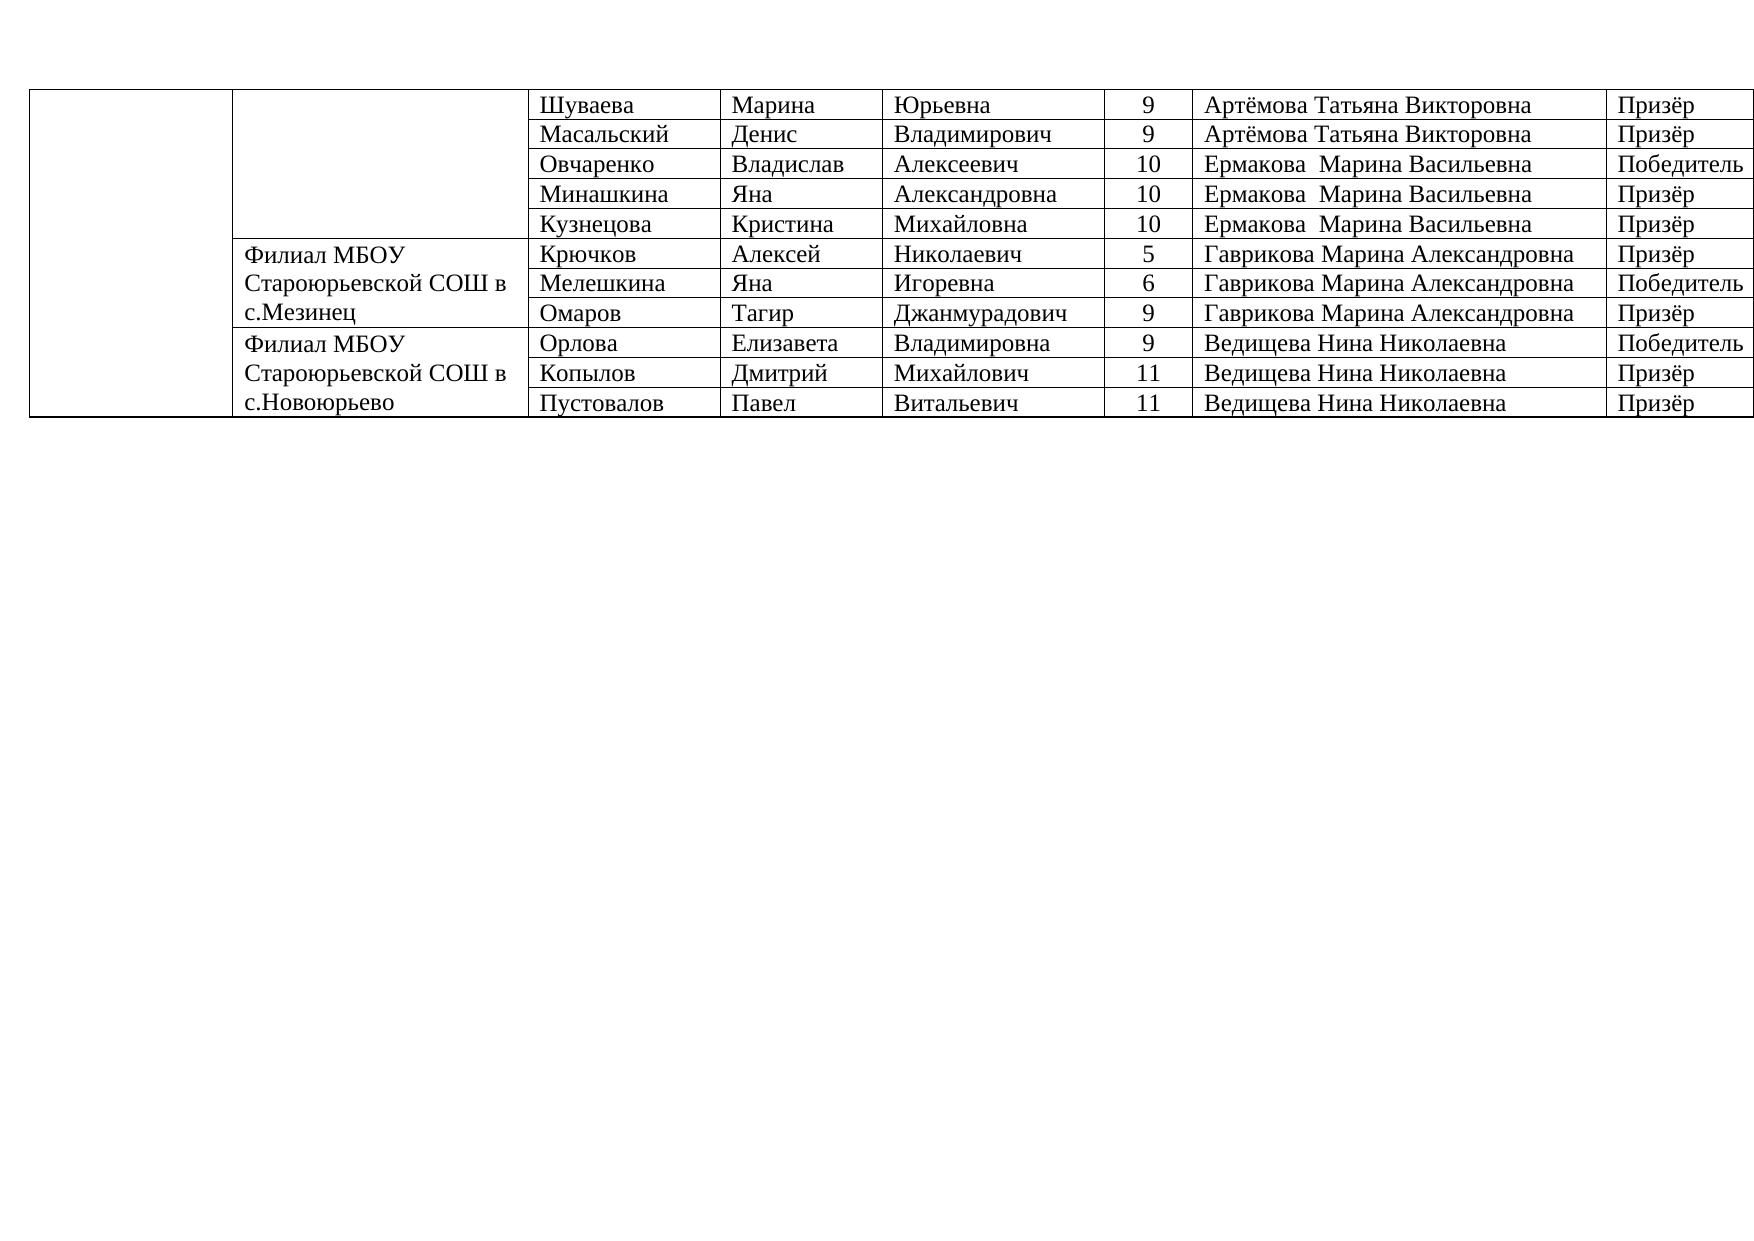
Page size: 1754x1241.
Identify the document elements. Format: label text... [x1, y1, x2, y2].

table_cell Елизавета [721, 328, 882, 357]
table_cell Юрьевна [883, 90, 1104, 118]
table_cell Победитель [1607, 149, 1753, 178]
table_cell 9 [1105, 90, 1192, 118]
table_cell [30, 90, 232, 416]
table_cell 6 [1105, 269, 1192, 297]
table_cell Яна [721, 269, 882, 297]
table_cell Игоревна [883, 269, 1104, 297]
table_cell Призёр [1607, 388, 1753, 416]
table_cell Призёр [1607, 179, 1753, 208]
table_cell Призёр [1607, 90, 1753, 118]
table_cell Гаврикова Марина Александровна [1193, 239, 1606, 267]
table_cell Ермакова Марина Васильевна [1193, 149, 1606, 178]
table_cell Джанмурадович [883, 298, 1104, 327]
table_cell Артёмова Татьяна Викторовна [1193, 90, 1606, 118]
table_cell Марина [721, 90, 882, 118]
table_cell Тагир [721, 298, 882, 327]
table_cell Алексеевич [883, 149, 1104, 178]
table_cell Призёр [1607, 239, 1753, 267]
table_cell Призёр [1607, 298, 1753, 327]
table_cell Призёр [1607, 120, 1753, 148]
table_cell 10 [1105, 209, 1192, 238]
table_cell 9 [1105, 328, 1192, 357]
table_cell 10 [1105, 179, 1192, 208]
table_cell Победитель [1607, 269, 1753, 297]
table_cell Овчаренко [529, 149, 720, 178]
table_cell Мелешкина [529, 269, 720, 297]
table_cell Копылов [529, 358, 720, 387]
table_cell Призёр [1607, 358, 1753, 387]
table_cell Владимирович [883, 120, 1104, 148]
table_cell Гаврикова Марина Александровна [1193, 298, 1606, 327]
table_cell Филиал МБОУ Староюрьевской СОШ в с.Новоюрьево [233, 328, 528, 416]
table_cell Михайлович [883, 358, 1104, 387]
table_cell [233, 90, 528, 238]
table_cell Шуваева [529, 90, 720, 118]
table_cell 10 [1105, 149, 1192, 178]
table_cell 9 [1105, 298, 1192, 327]
table_cell Алексей [721, 239, 882, 267]
table_cell Омаров [529, 298, 720, 327]
table_cell Призёр [1607, 209, 1753, 238]
table_cell Ведищева Нина Николаевна [1193, 328, 1606, 357]
table_cell Михайловна [883, 209, 1104, 238]
table_cell Масальский [529, 120, 720, 148]
table_cell Пустовалов [529, 388, 720, 416]
table_cell Гаврикова Марина Александровна [1193, 269, 1606, 297]
table_cell Владимировна [883, 328, 1104, 357]
table_cell Победитель [1607, 328, 1753, 357]
table_cell 5 [1105, 239, 1192, 267]
table_cell Денис [721, 120, 882, 148]
table_cell Ведищева Нина Николаевна [1193, 358, 1606, 387]
table_cell Филиал МБОУ Староюрьевской СОШ в с.Мезинец [233, 239, 528, 327]
table_cell Кузнецова [529, 209, 720, 238]
table_cell Николаевич [883, 239, 1104, 267]
table_cell Ермакова Марина Васильевна [1193, 179, 1606, 208]
table_cell Крючков [529, 239, 720, 267]
table_cell 11 [1105, 358, 1192, 387]
table_cell Орлова [529, 328, 720, 357]
table_cell Ермакова Марина Васильевна [1193, 209, 1606, 238]
table_cell Минашкина [529, 179, 720, 208]
table_cell Кристина [721, 209, 882, 238]
table_cell Павел [721, 388, 882, 416]
table_cell Дмитрий [721, 358, 882, 387]
table_cell Яна [721, 179, 882, 208]
table_cell Витальевич [883, 388, 1104, 416]
table_cell Александровна [883, 179, 1104, 208]
table_cell Ведищева Нина Николаевна [1193, 388, 1606, 416]
table_cell Артёмова Татьяна Викторовна [1193, 120, 1606, 148]
table_cell Владислав [721, 149, 882, 178]
table_cell 9 [1105, 120, 1192, 148]
table_cell 11 [1105, 388, 1192, 416]
